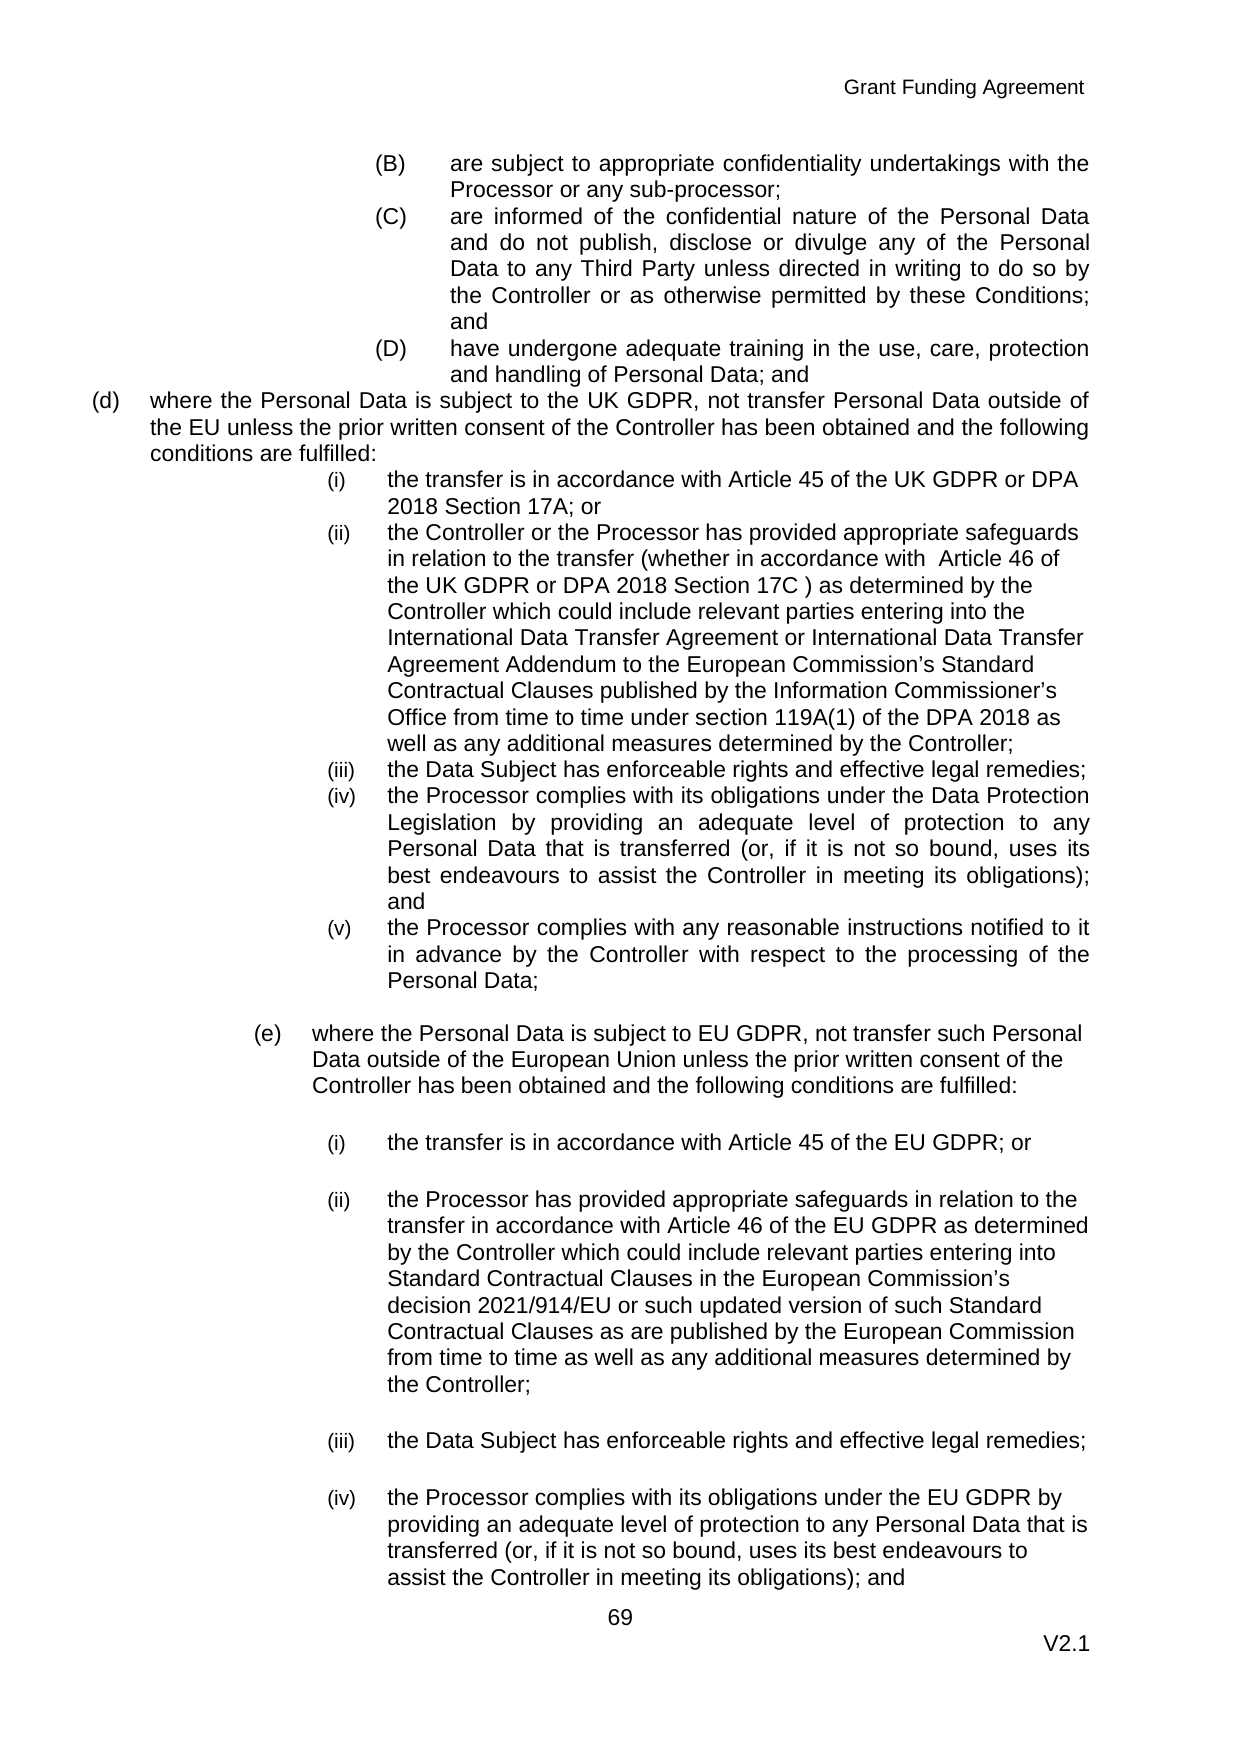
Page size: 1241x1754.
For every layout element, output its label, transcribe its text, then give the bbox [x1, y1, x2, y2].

list where the Personal Data is subject to EU GDPR, not transfer such Personal Data outside of the European Union unless the prior written consent of the Controller has been obtained and the following conditions are fulfilled: [253, 1020, 1090, 1099]
list have undergone adequate training in the use, care, protection and handling of Personal Data; and [375, 334, 1090, 387]
list the Processor complies with its obligations under the Data Protection Legislation by providing an adequate level of protection to any Personal Data that is transferred (or, if it is not so bound, uses its best endeavours to assist the Controller in meeting its obligations); and [327, 782, 1090, 914]
list the transfer is in accordance with Article 45 of the UK GDPR or DPA 2018 Section 17A; or [327, 466, 1090, 519]
list the Controller or the Processor has provided appropriate safeguards in relation to the transfer (whether in accordance with Article 46 of the UK GDPR or DPA 2018 Section 17C ) as determined by the Controller which could include relevant parties entering into the International Data Transfer Agreement or International Data Transfer Agreement Addendum to the European Commission’s Standard Contractual Clauses published by the Information Commissioner’s Office from time to time under section 119A(1) of the DPA 2018 as well as any additional measures determined by the Controller; [327, 519, 1090, 756]
list the transfer is in accordance with Article 45 of the EU GDPR; or [327, 1129, 1090, 1156]
list the Data Subject has enforceable rights and effective legal remedies; [327, 756, 1090, 782]
list the Processor complies with its obligations under the EU GDPR by providing an adequate level of protection to any Personal Data that is transferred (or, if it is not so bound, uses its best endeavours to assist the Controller in meeting its obligations); and [327, 1484, 1090, 1590]
list the Data Subject has enforceable rights and effective legal remedies; [327, 1427, 1090, 1454]
list the Processor complies with any reasonable instructions notified to it in advance by the Controller with respect to the processing of the Personal Data; [327, 914, 1090, 993]
list where the Personal Data is subject to the UK GDPR, not transfer Personal Data outside of the EU unless the prior written consent of the Controller has been obtained and the following conditions are fulfilled: [92, 387, 1090, 466]
list are informed of the confidential nature of the Personal Data and do not publish, disclose or divulge any of the Personal Data to any Third Party unless directed in writing to do so by the Controller or as otherwise permitted by these Conditions; and [375, 203, 1090, 334]
list the Processor has provided appropriate safeguards in relation to the transfer in accordance with Article 46 of the EU GDPR as determined by the Controller which could include relevant parties entering into Standard Contractual Clauses in the European Commission’s decision 2021/914/EU or such updated version of such Standard Contractual Clauses as are published by the European Commission from time to time as well as any additional measures determined by the Controller; [327, 1186, 1090, 1397]
list are subject to appropriate confidentiality undertakings with the Processor or any sub-processor; [375, 150, 1090, 203]
